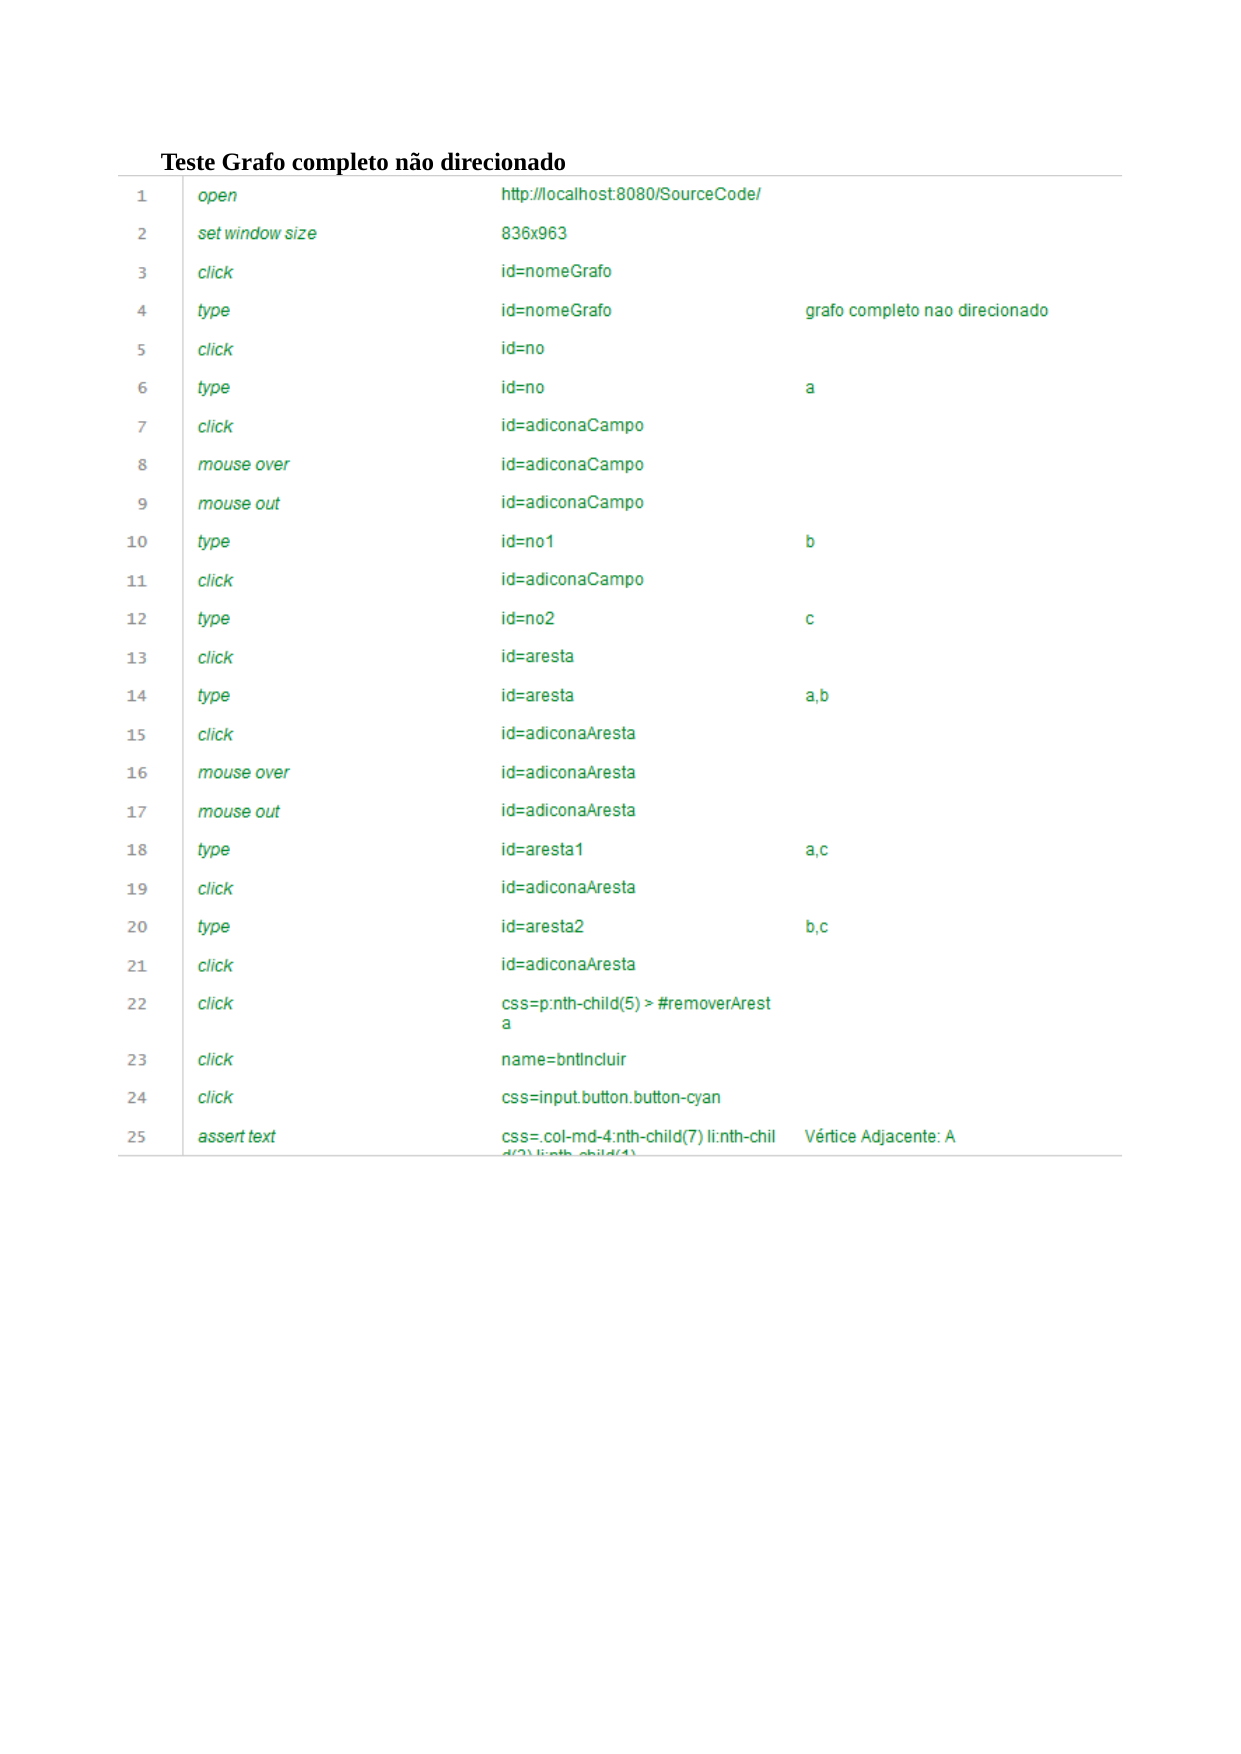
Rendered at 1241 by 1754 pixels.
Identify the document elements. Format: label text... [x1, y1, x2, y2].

text Teste Grafo completo não direcionado [118, 147, 1122, 175]
picture [118, 175, 1123, 1158]
